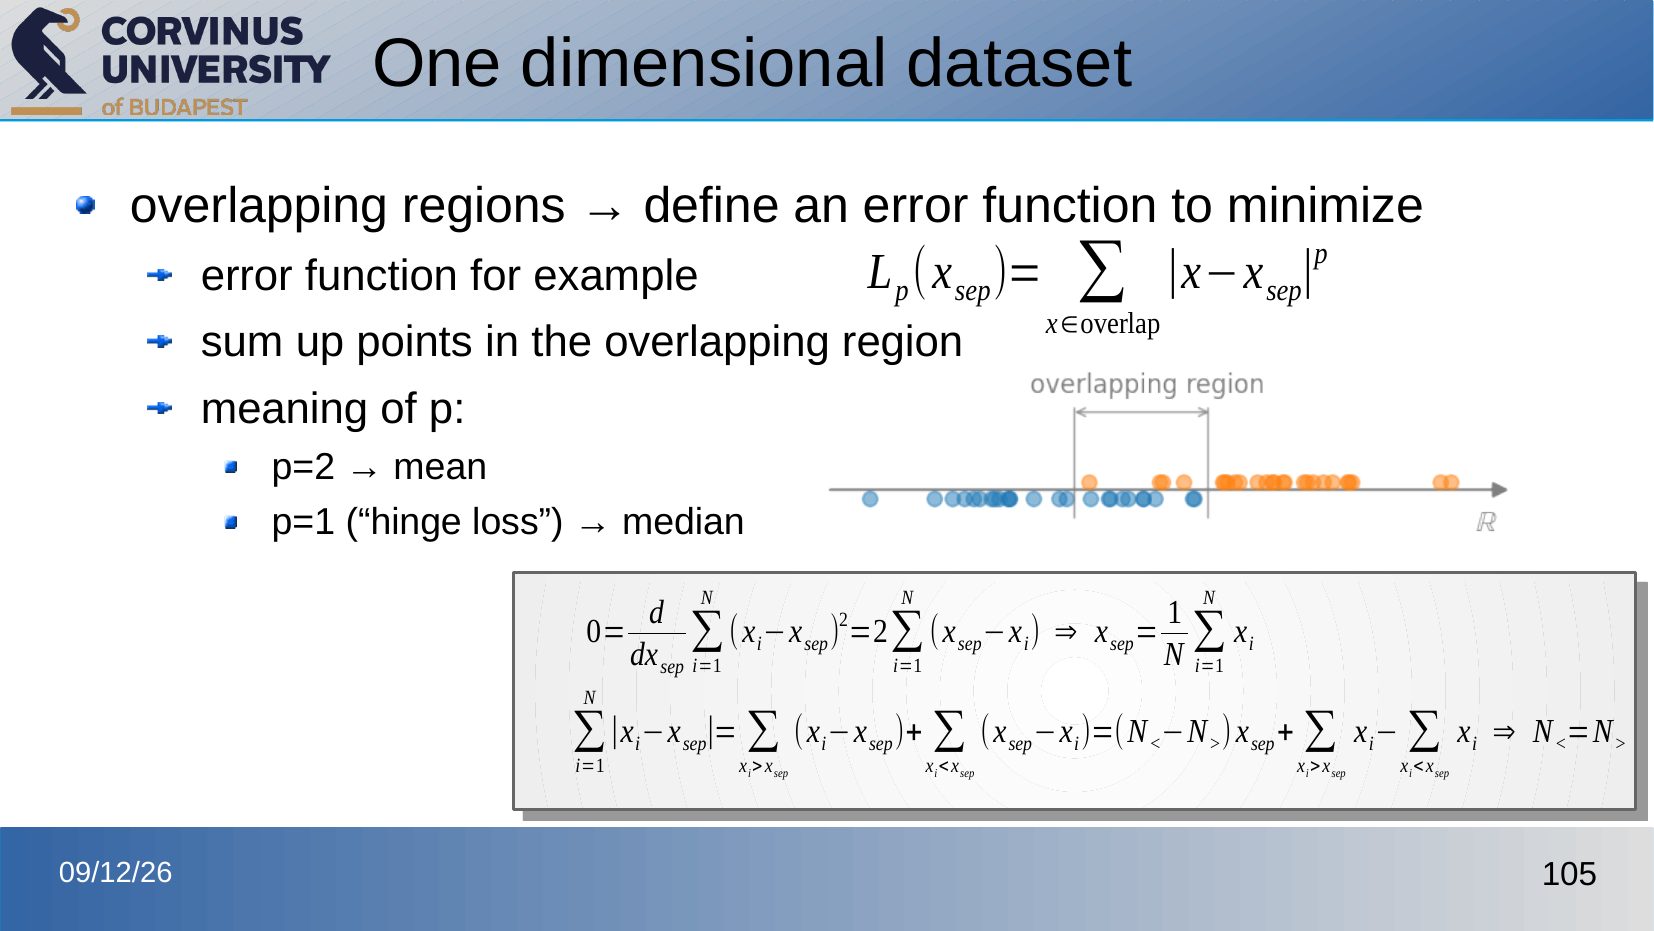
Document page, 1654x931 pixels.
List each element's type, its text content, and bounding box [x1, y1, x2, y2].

text_box [513, 768, 676, 810]
chart [585, 586, 676, 678]
picture [676, 126, 1637, 847]
list overlapping regions → define an error function to minimize error function for example sum up points in the overlapping region meaning of p: p=2 → mean p=1 (“hinge loss”) → median [59, 177, 676, 768]
picture [11, 7, 331, 115]
chart [572, 686, 676, 780]
title One dimensional dataset [372, 23, 1625, 103]
